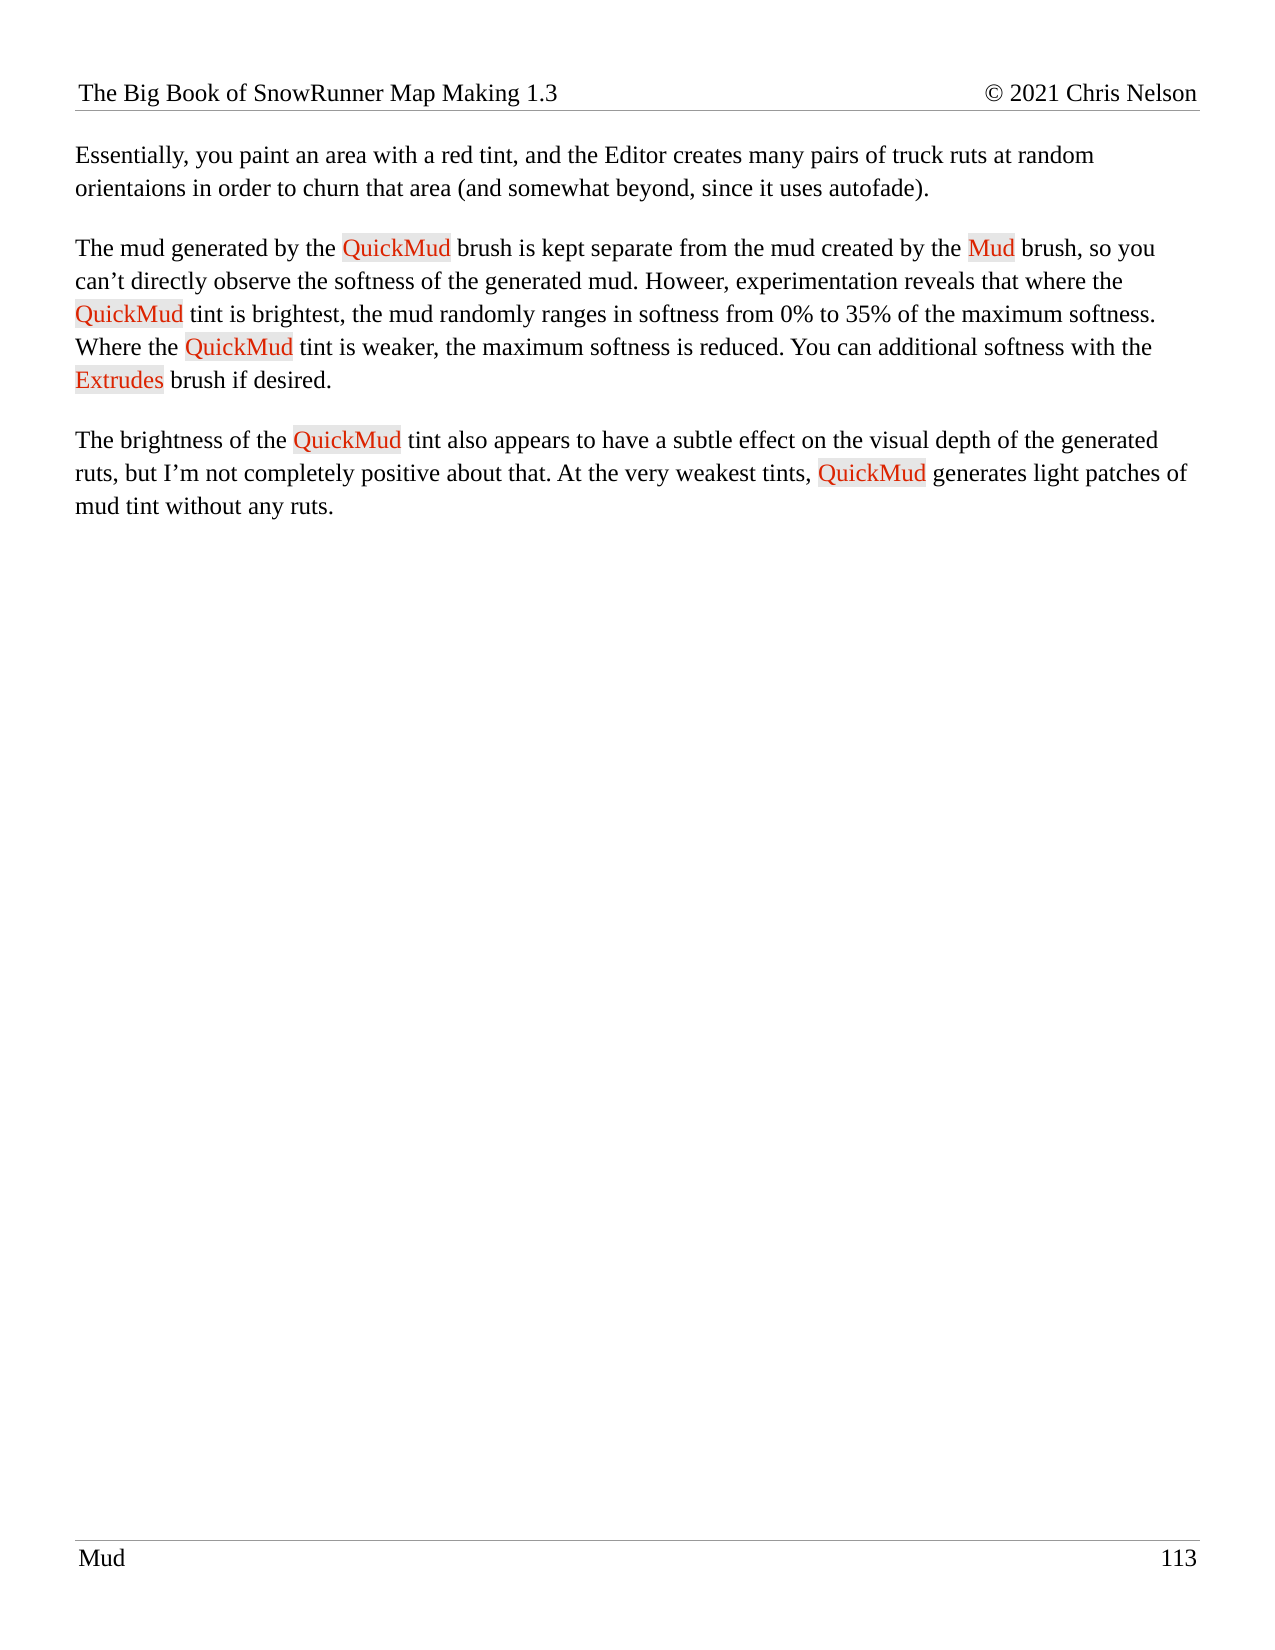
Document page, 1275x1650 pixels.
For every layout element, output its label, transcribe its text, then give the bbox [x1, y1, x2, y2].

text The brightness of the QuickMud tint also appears to have a subtle effect on the visual depth of the generated ruts, but I’m not completely positive about that. At the very weakest tints, QuickMud generates light patches of mud tint without any ruts. [75, 425, 1200, 520]
text The mud generated by the QuickMud brush is kept separate from the mud created by the Mud brush, so you can’t directly observe the softness of the generated mud. Howeer, experimentation reveals that where the QuickMud tint is brightest, the mud randomly ranges in softness from 0% to 35% of the maximum softness. Where the QuickMud tint is weaker, the maximum softness is reduced. You can additional softness with the Extrudes brush if desired. [75, 233, 1200, 394]
text Essentially, you paint an area with a red tint, and the Editor creates many pairs of truck ruts at random orientaions in order to churn that area (and somewhat beyond, since it uses autofade). [75, 140, 1200, 202]
